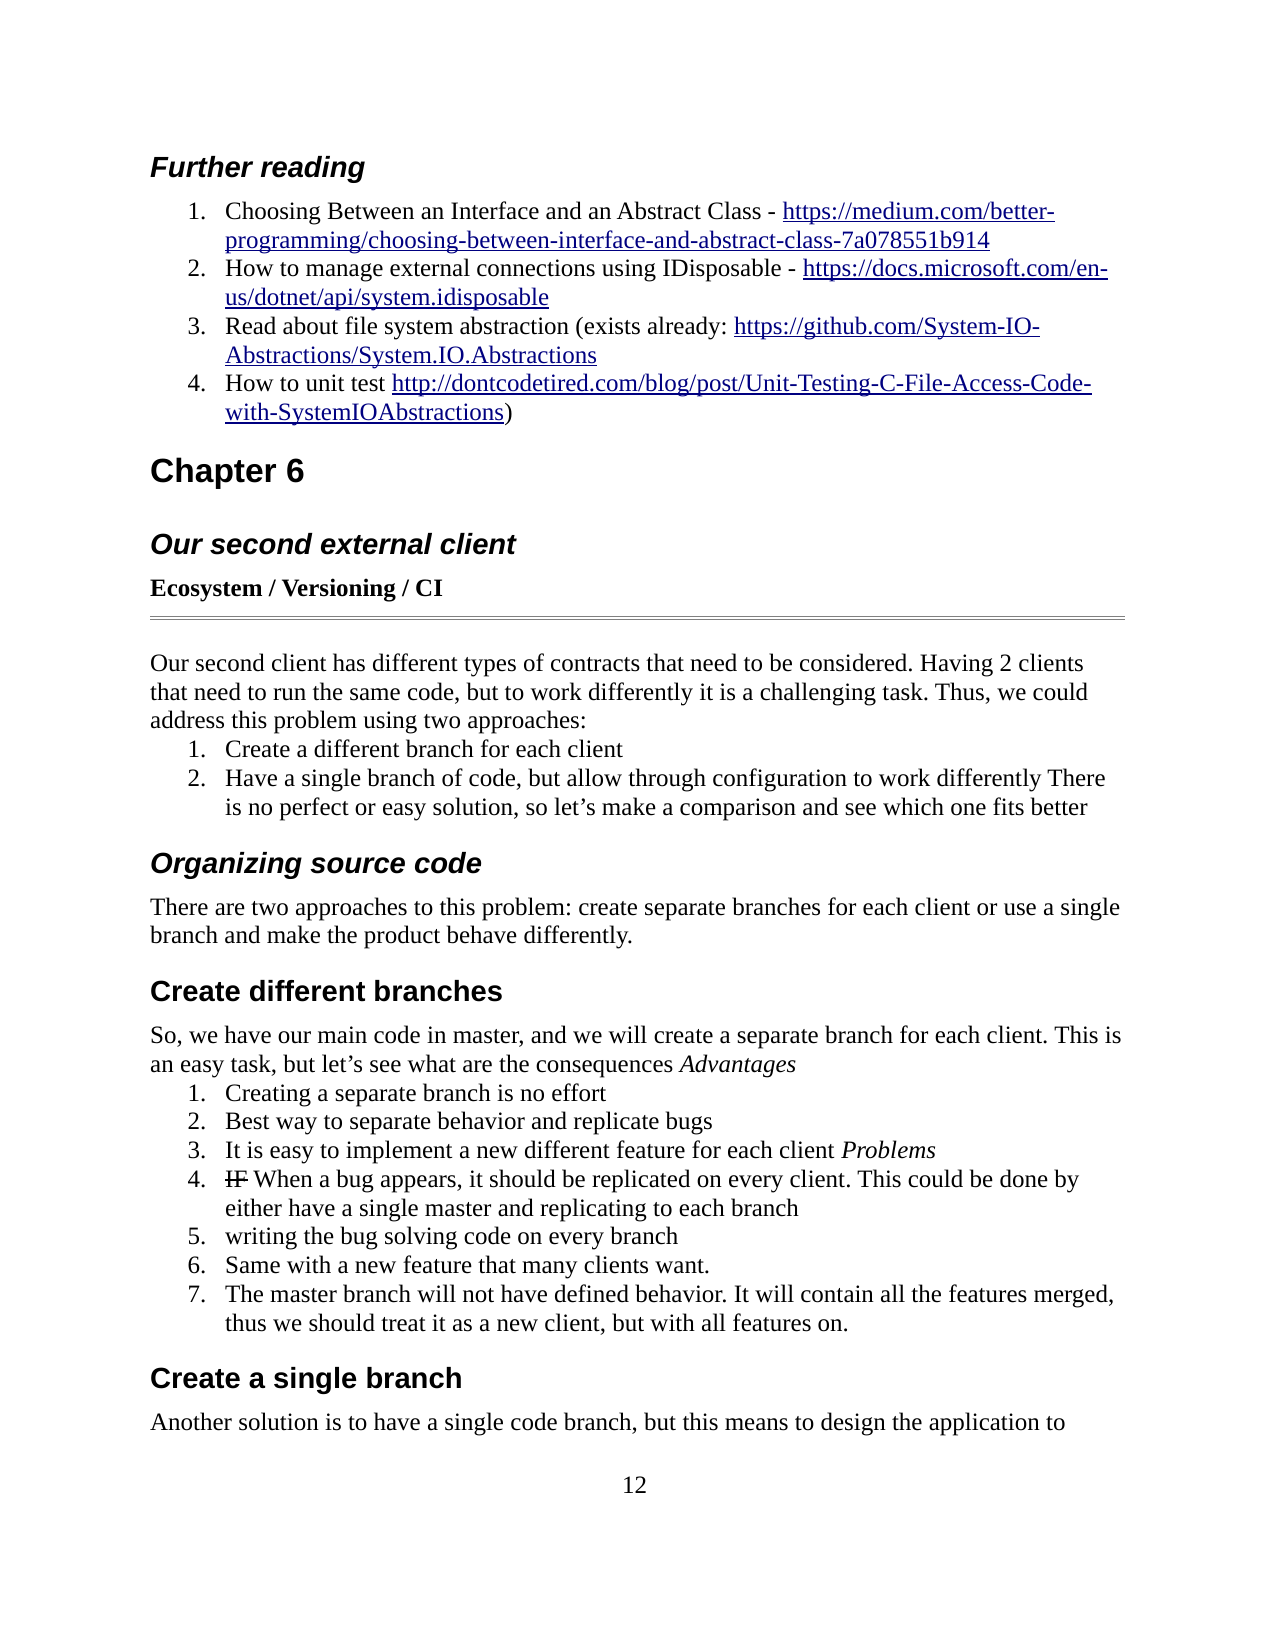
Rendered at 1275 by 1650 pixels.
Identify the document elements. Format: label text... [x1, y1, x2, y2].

list Same with a new feature that many clients want. [187, 1250, 1125, 1279]
list How to unit test http://dontcodetired.com/blog/post/Unit-Testing-C-File-Access-Code-with-SystemIOAbstractions) [187, 368, 1125, 426]
text Our second client has different types of contracts that need to be considered. Having 2 clients that need to run the same code, but to work differently it is a challenging task. Thus, we could address this problem using two approaches: [150, 648, 1125, 734]
text So, we have our main code in master, and we will create a separate branch for each client. This is an easy task, but let’s see what are the consequences Advantages [150, 1020, 1125, 1078]
subtitle Our second external client [150, 527, 1125, 561]
list Create a different branch for each client [187, 734, 1125, 763]
list The master branch will not have defined behavior. It will contain all the features merged, thus we should treat it as a new client, but with all features on. [187, 1279, 1125, 1336]
text Ecosystem / Versioning / CI [150, 573, 1125, 602]
text There are two approaches to this problem: create separate branches for each client or use a single branch and make the product behave differently. [150, 892, 1125, 949]
list Read about file system abstraction (exists already: https://github.com/System-IO-Abstractions/System.IO.Abstractions [187, 311, 1125, 368]
list Creating a separate branch is no effort [187, 1078, 1125, 1106]
text Another solution is to have a single code branch, but this means to design the application to [150, 1407, 1125, 1436]
subtitle Further reading [150, 150, 1125, 183]
subtitle Create different branches [150, 974, 1125, 1008]
list Best way to separate behavior and replicate bugs [187, 1106, 1125, 1135]
subtitle Organizing source code [150, 846, 1125, 879]
list Have a single branch of code, but allow through configuration to work differently There is no perfect or easy solution, so let’s make a comparison and see which one fits better [187, 763, 1125, 821]
subtitle Create a single branch [150, 1361, 1125, 1395]
list writing the bug solving code on every branch [187, 1221, 1125, 1250]
list It is easy to implement a new different feature for each client Problems [187, 1135, 1125, 1164]
list IF When a bug appears, it should be replicated on every client. This could be done by either have a single master and replicating to each branch [187, 1164, 1125, 1221]
list Choosing Between an Interface and an Abstract Class - https://medium.com/better-programming/choosing-between-interface-and-abstract-class-7a078551b914 [187, 196, 1125, 253]
subtitle Chapter 6 [150, 451, 1125, 490]
list How to manage external connections using IDisposable - https://docs.microsoft.com/en-us/dotnet/api/system.idisposable [187, 253, 1125, 311]
